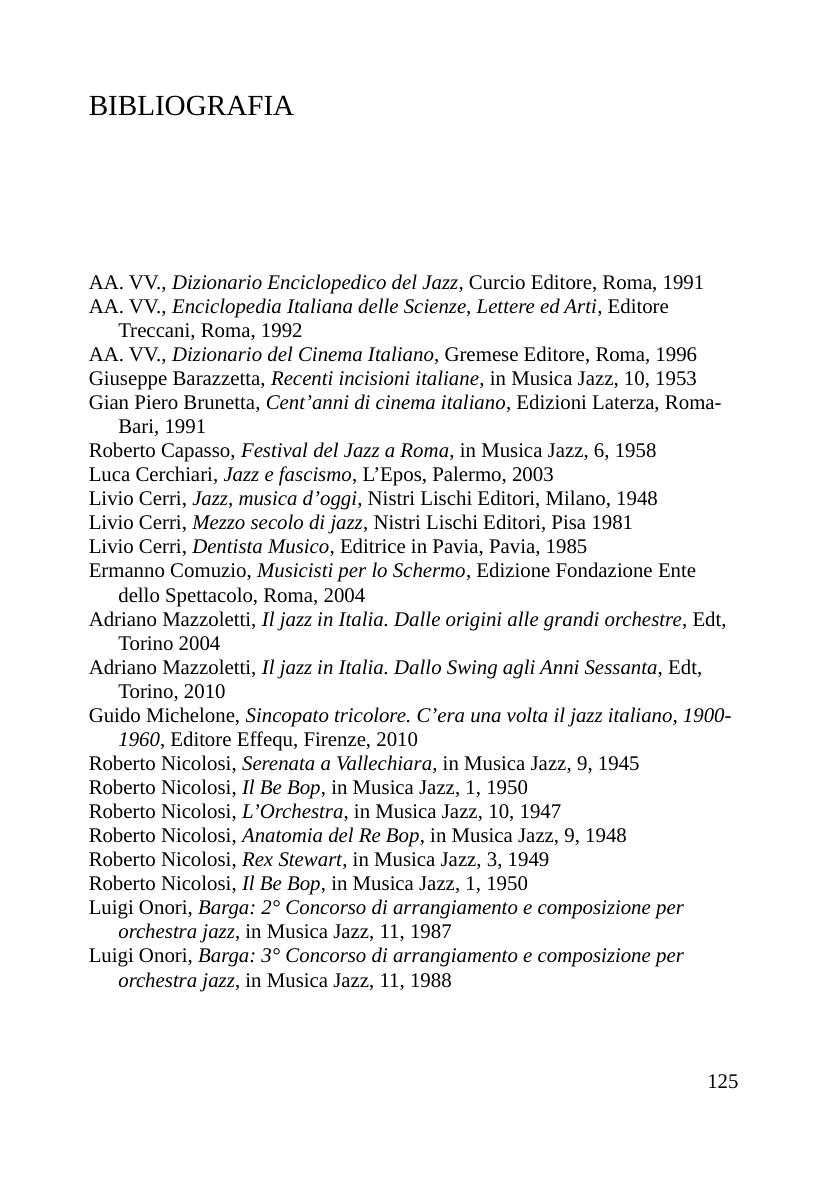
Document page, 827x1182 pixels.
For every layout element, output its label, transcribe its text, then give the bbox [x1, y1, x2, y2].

text Livio Cerri, Jazz, musica d’oggi, Nistri Lischi Editori, Milano, 1948 [88, 486, 738, 510]
text Luigi Onori, Barga: 2° Concorso di arrangiamento e composizione per orchestra jazz, in Musica Jazz, 11, 1987 [88, 895, 738, 943]
text AA. VV., Dizionario del Cinema Italiano, Gremese Editore, Roma, 1996 [88, 342, 738, 366]
text AA. VV., Dizionario Enciclopedico del Jazz, Curcio Editore, Roma, 1991 [88, 270, 738, 294]
text Roberto Nicolosi, Rex Stewart, in Musica Jazz, 3, 1949 [88, 847, 738, 871]
text Guido Michelone, Sincopato tricolore. C’era una volta il jazz italiano, 1900-1960, Editore Effequ, Firenze, 2010 [88, 703, 738, 751]
text Adriano Mazzoletti, Il jazz in Italia. Dallo Swing agli Anni Sessanta, Edt, Torino, 2010 [88, 655, 738, 703]
text Livio Cerri, Dentista Musico, Editrice in Pavia, Pavia, 1985 [88, 534, 738, 558]
text Roberto Nicolosi, Serenata a Vallechiara, in Musica Jazz, 9, 1945 [88, 751, 738, 775]
text Roberto Nicolosi, L’Orchestra, in Musica Jazz, 10, 1947 [88, 799, 738, 823]
subtitle BIBLIOGRAFIA [88, 88, 738, 122]
text Gian Piero Brunetta, Cent’anni di cinema italiano, Edizioni Laterza, Roma-Bari, 1991 [88, 390, 738, 438]
text Ermanno Comuzio, Musicisti per lo Schermo, Edizione Fondazione Ente dello Spettacolo, Roma, 2004 [88, 558, 738, 607]
text Luca Cerchiari, Jazz e fascismo, L’Epos, Palermo, 2003 [88, 462, 738, 486]
text Livio Cerri, Mezzo secolo di jazz, Nistri Lischi Editori, Pisa 1981 [88, 510, 738, 534]
text Luigi Onori, Barga: 3° Concorso di arrangiamento e composizione per orchestra jazz, in Musica Jazz, 11, 1988 [88, 943, 738, 992]
text Adriano Mazzoletti, Il jazz in Italia. Dalle origini alle grandi orchestre, Edt, Torino 2004 [88, 607, 738, 655]
text Giuseppe Barazzetta, Recenti incisioni italiane, in Musica Jazz, 10, 1953 [88, 366, 738, 390]
text Roberto Nicolosi, Il Be Bop, in Musica Jazz, 1, 1950 [88, 775, 738, 799]
text Roberto Nicolosi, Anatomia del Re Bop, in Musica Jazz, 9, 1948 [88, 823, 738, 847]
text AA. VV., Enciclopedia Italiana delle Scienze, Lettere ed Arti, Editore Treccani, Roma, 1992 [88, 294, 738, 342]
text Roberto Capasso, Festival del Jazz a Roma, in Musica Jazz, 6, 1958 [88, 438, 738, 462]
text Roberto Nicolosi, Il Be Bop, in Musica Jazz, 1, 1950 [88, 871, 738, 895]
